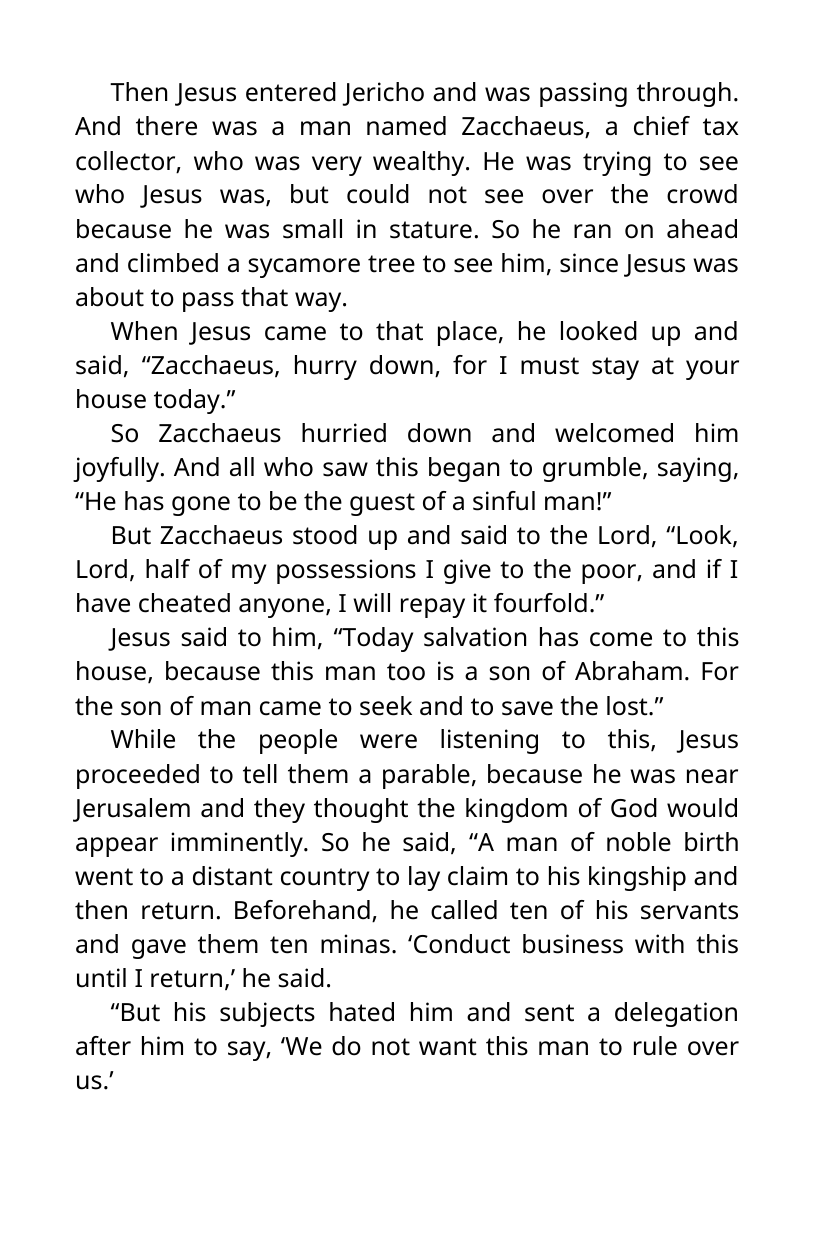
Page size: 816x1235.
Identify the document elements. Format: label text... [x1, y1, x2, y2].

text So Zacchaeus hurried down and welcomed him joyfully. And all who saw this began to grumble, saying, “He has gone to be the guest of a sinful man!” [75, 416, 740, 518]
text “But his subjects hated him and sent a delegation after him to say, ‘We do not want this man to rule over us.’ [75, 995, 740, 1097]
text Jesus said to him, “Today salvation has come to this house, because this man too is a son of Abraham. For the son of man came to seek and to save the lost.” [75, 620, 740, 722]
text But Zacchaeus stood up and said to the Lord, “Look, Lord, half of my possessions I give to the poor, and if I have cheated anyone, I will repay it fourfold.” [75, 518, 740, 620]
text When Jesus came to that place, he looked up and said, “Zacchaeus, hurry down, for I must stay at your house today.” [75, 313, 740, 416]
text Then Jesus entered Jericho and was passing through. And there was a man named Zacchaeus, a chief tax collector, who was very wealthy. He was trying to see who Jesus was, but could not see over the crowd because he was small in stature. So he ran on ahead and climbed a sycamore tree to see him, since Jesus was about to pass that way. [75, 75, 740, 313]
text While the people were listening to this, Jesus proceeded to tell them a parable, because he was near Jerusalem and they thought the kingdom of God would appear imminently. So he said, “A man of noble birth went to a distant country to lay claim to his kingship and then return. Beforehand, he called ten of his servants and gave them ten minas. ‘Conduct business with this until I return,’ he said. [75, 722, 740, 995]
